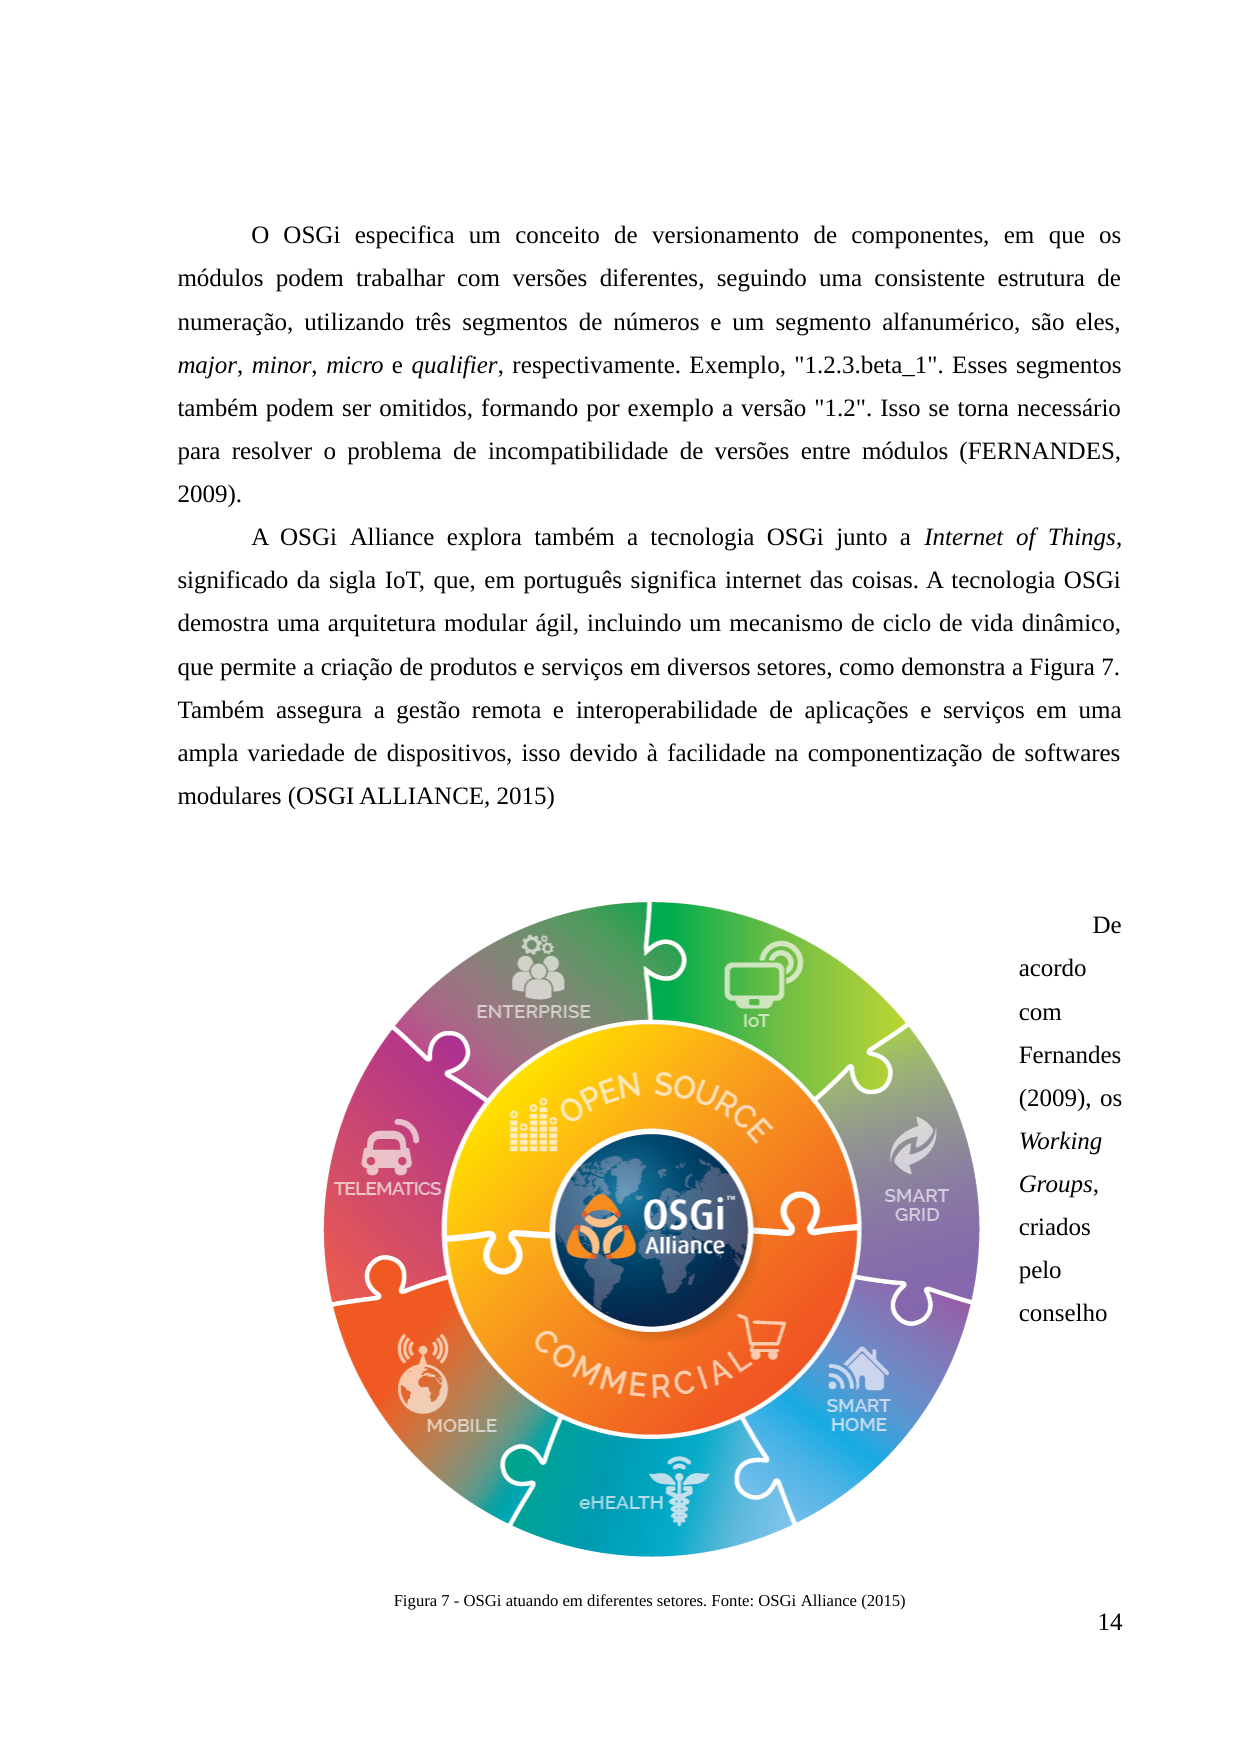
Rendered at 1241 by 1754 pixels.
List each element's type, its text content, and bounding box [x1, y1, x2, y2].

picture [280, 867, 1019, 1591]
text O OSGi especifica um conceito de versionamento de componentes, em que os módulos podem trabalhar com versões diferentes, seguindo uma consistente estrutura de numeração, utilizando três segmentos de números e um segmento alfanumérico, são eles, major, minor, micro e qualifier, respectivamente. Exemplo, "1.2.3.beta_1". Esses segmentos também podem ser omitidos, formando por exemplo a versão "1.2". Isso se torna necessário para resolver o problema de incompatibilidade de versões entre módulos (FERNANDES, 2009). [177, 220, 1122, 508]
text De acordo com Fernandes (2009), os Working Groups, criados pelo conselho [1019, 910, 1122, 1327]
text A OSGi Alliance explora também a tecnologia OSGi junto a Internet of Things, significado da sigla IoT, que, em português significa internet das coisas. A tecnologia OSGi demostra uma arquitetura modular ágil, incluindo um mecanismo de ciclo de vida dinâmico, que permite a criação de produtos e serviços em diversos setores, como demonstra a Figura 7. Também assegura a gestão remota e interoperabilidade de aplicações e serviços em uma ampla variedade de dispositivos, isso devido à facilidade na componentização de softwares modulares (OSGI ALLIANCE, 2015) [177, 522, 1122, 810]
text Figura 7 - OSGi atuando em diferentes setores. Fonte: OSGi Alliance (2015) [281, 1591, 1018, 1610]
text [177, 910, 280, 1327]
